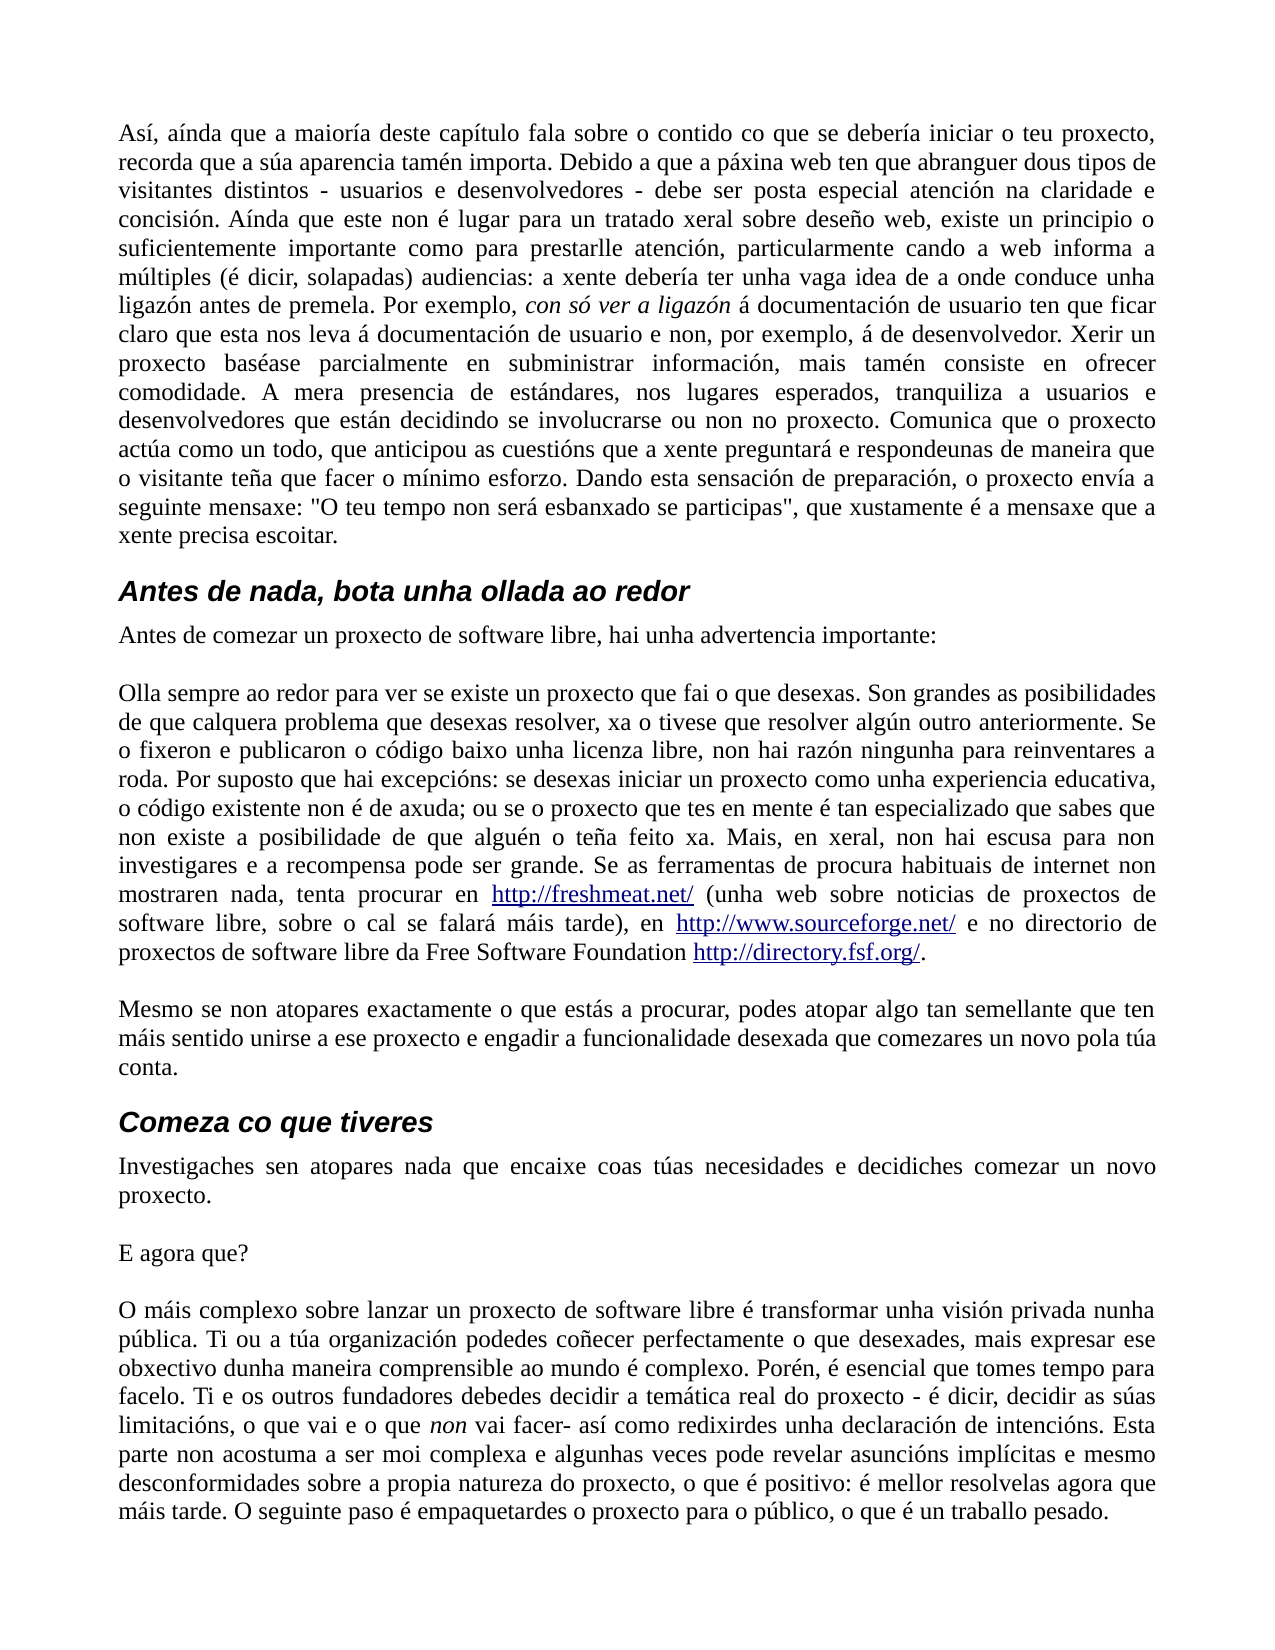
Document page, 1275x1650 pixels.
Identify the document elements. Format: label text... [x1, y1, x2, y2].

text Así, aínda que a maioría deste capítulo fala sobre o contido co que se debería iniciar o teu proxecto, recorda que a súa aparencia tamén importa. Debido a que a páxina web ten que abranguer dous tipos de visitantes distintos - usuarios e desenvolvedores - debe ser posta especial atención na claridade e concisión. Aínda que este non é lugar para un tratado xeral sobre deseño web, existe un principio o suficientemente importante como para prestarlle atención, particularmente cando a web informa a múltiples (é dicir, solapadas) audiencias: a xente debería ter unha vaga idea de a onde conduce unha ligazón antes de premela. Por exemplo, con só ver a ligazón á documentación de usuario ten que ficar claro que esta nos leva á documentación de usuario e non, por exemplo, á de desenvolvedor. Xerir un proxecto baséase parcialmente en subministrar información, mais tamén consiste en ofrecer comodidade. A mera presencia de estándares, nos lugares esperados, tranquiliza a usuarios e desenvolvedores que están decidindo se involucrarse ou non no proxecto. Comunica que o proxecto actúa como un todo, que anticipou as cuestións que a xente preguntará e respondeunas de maneira que o visitante teña que facer o mínimo esforzo. Dando esta sensación de preparación, o proxecto envía a seguinte mensaxe: "O teu tempo non será esbanxado se participas", que xustamente é a mensaxe que a xente precisa escoitar. [118, 118, 1157, 549]
text Investigaches sen atopares nada que encaixe coas túas necesidades e decidiches comezar un novo proxecto. [118, 1151, 1157, 1209]
subtitle Comeza co que tiveres [118, 1105, 1157, 1139]
text O máis complexo sobre lanzar un proxecto de software libre é transformar unha visión privada nunha pública. Ti ou a túa organización podedes coñecer perfectamente o que desexades, mais expresar ese obxectivo dunha maneira comprensible ao mundo é complexo. Porén, é esencial que tomes tempo para facelo. Ti e os outros fundadores debedes decidir a temática real do proxecto - é dicir, decidir as súas limitacións, o que vai e o que non vai facer- así como redixirdes unha declaración de intencións. Esta parte non acostuma a ser moi complexa e algunhas veces pode revelar asuncións implícitas e mesmo desconformidades sobre a propia natureza do proxecto, o que é positivo: é mellor resolvelas agora que máis tarde. O seguinte paso é empaquetardes o proxecto para o público, o que é un traballo pesado. [118, 1295, 1157, 1525]
text E agora que? [118, 1238, 1157, 1266]
text Olla sempre ao redor para ver se existe un proxecto que fai o que desexas. Son grandes as posibilidades de que calquera problema que desexas resolver, xa o tivese que resolver algún outro anteriormente. Se o fixeron e publicaron o código baixo unha licenza libre, non hai razón ningunha para reinventares a roda. Por suposto que hai excepcións: se desexas iniciar un proxecto como unha experiencia educativa, o código existente non é de axuda; ou se o proxecto que tes en mente é tan especializado que sabes que non existe a posibilidade de que alguén o teña feito xa. Mais, en xeral, non hai escusa para non investigares e a recompensa pode ser grande. Se as ferramentas de procura habituais de internet non mostraren nada, tenta procurar en http://freshmeat.net/ (unha web sobre noticias de proxectos de software libre, sobre o cal se falará máis tarde), en http://www.sourceforge.net/ e no directorio de proxectos de software libre da Free Software Foundation http://directory.fsf.org/. [118, 678, 1157, 965]
text Antes de comezar un proxecto de software libre, hai unha advertencia importante: [118, 620, 1157, 649]
subtitle Antes de nada, bota unha ollada ao redor [118, 574, 1157, 608]
text Mesmo se non atopares exactamente o que estás a procurar, podes atopar algo tan semellante que ten máis sentido unirse a ese proxecto e engadir a funcionalidade desexada que comezares un novo pola túa conta. [118, 994, 1157, 1080]
